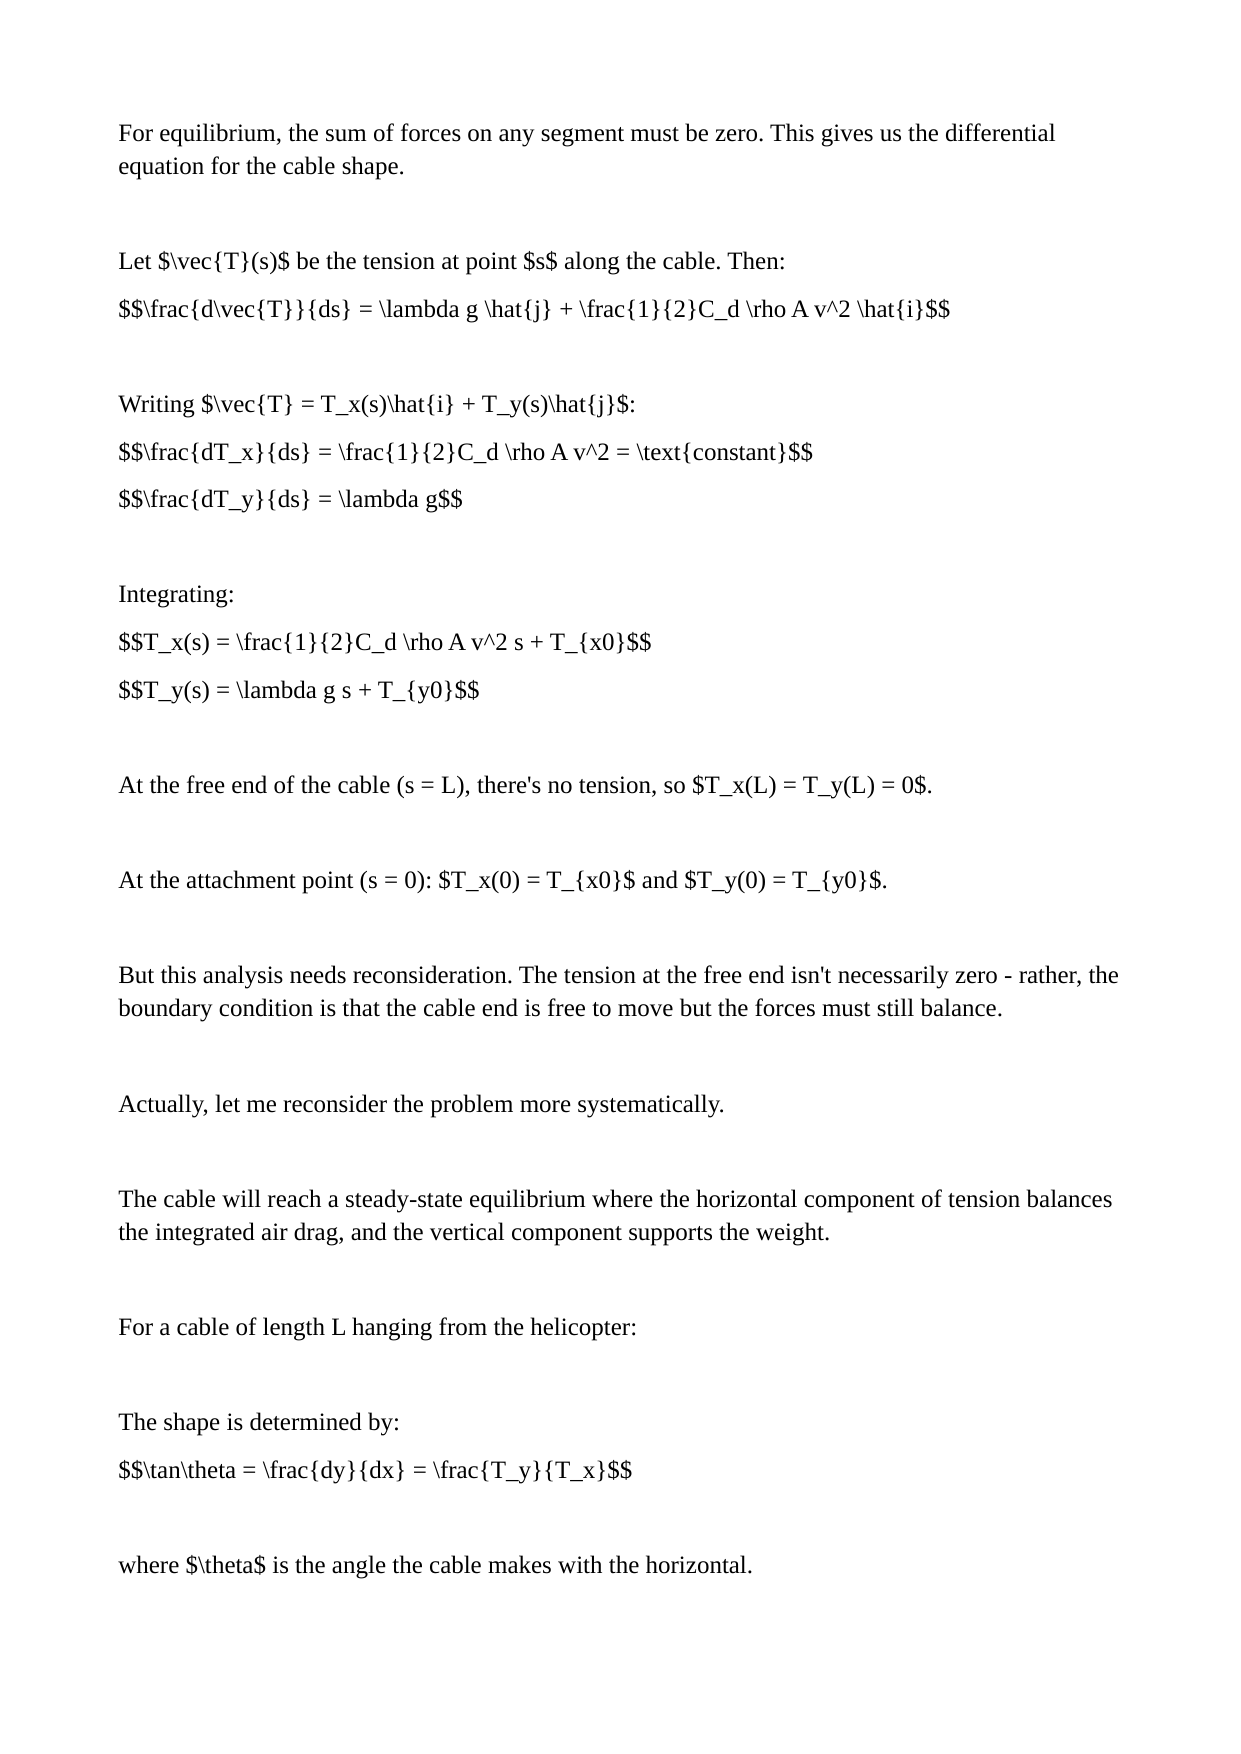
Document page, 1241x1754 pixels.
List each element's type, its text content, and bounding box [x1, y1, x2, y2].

text $$\frac{d\vec{T}}{ds} = \lambda g \hat{j} + \frac{1}{2}C_d \rho A v^2 \hat{i}$$ [118, 294, 1122, 323]
text The cable will reach a steady-state equilibrium where the horizontal component of tension balances the integrated air drag, and the vertical component supports the weight. [118, 1184, 1122, 1246]
text For equilibrium, the sum of forces on any segment must be zero. This gives us the differential equation for the cable shape. [118, 118, 1122, 180]
text Integrating: [118, 579, 1122, 608]
text $$T_x(s) = \frac{1}{2}C_d \rho A v^2 s + T_{x0}$$ [118, 627, 1122, 656]
text $$\tan\theta = \frac{dy}{dx} = \frac{T_y}{T_x}$$ [118, 1455, 1122, 1484]
text where $\theta$ is the angle the cable makes with the horizontal. [118, 1550, 1122, 1579]
text $$\frac{dT_x}{ds} = \frac{1}{2}C_d \rho A v^2 = \text{constant}$$ [118, 437, 1122, 466]
text At the attachment point (s = 0): $T_x(0) = T_{x0}$ and $T_y(0) = T_{y0}$. [118, 865, 1122, 894]
text But this analysis needs reconsideration. The tension at the free end isn't necessarily zero - rather, the boundary condition is that the cable end is free to move but the forces must still balance. [118, 960, 1122, 1022]
text Let $\vec{T}(s)$ be the tension at point $s$ along the cable. Then: [118, 246, 1122, 275]
text Actually, let me reconsider the problem more systematically. [118, 1089, 1122, 1117]
text For a cable of length L hanging from the helicopter: [118, 1312, 1122, 1341]
text The shape is determined by: [118, 1407, 1122, 1436]
text At the free end of the cable (s = L), there's no tension, so $T_x(L) = T_y(L) = 0$. [118, 770, 1122, 799]
text $$\frac{dT_y}{ds} = \lambda g$$ [118, 484, 1122, 513]
text $$T_y(s) = \lambda g s + T_{y0}$$ [118, 675, 1122, 703]
text Writing $\vec{T} = T_x(s)\hat{i} + T_y(s)\hat{j}$: [118, 389, 1122, 418]
